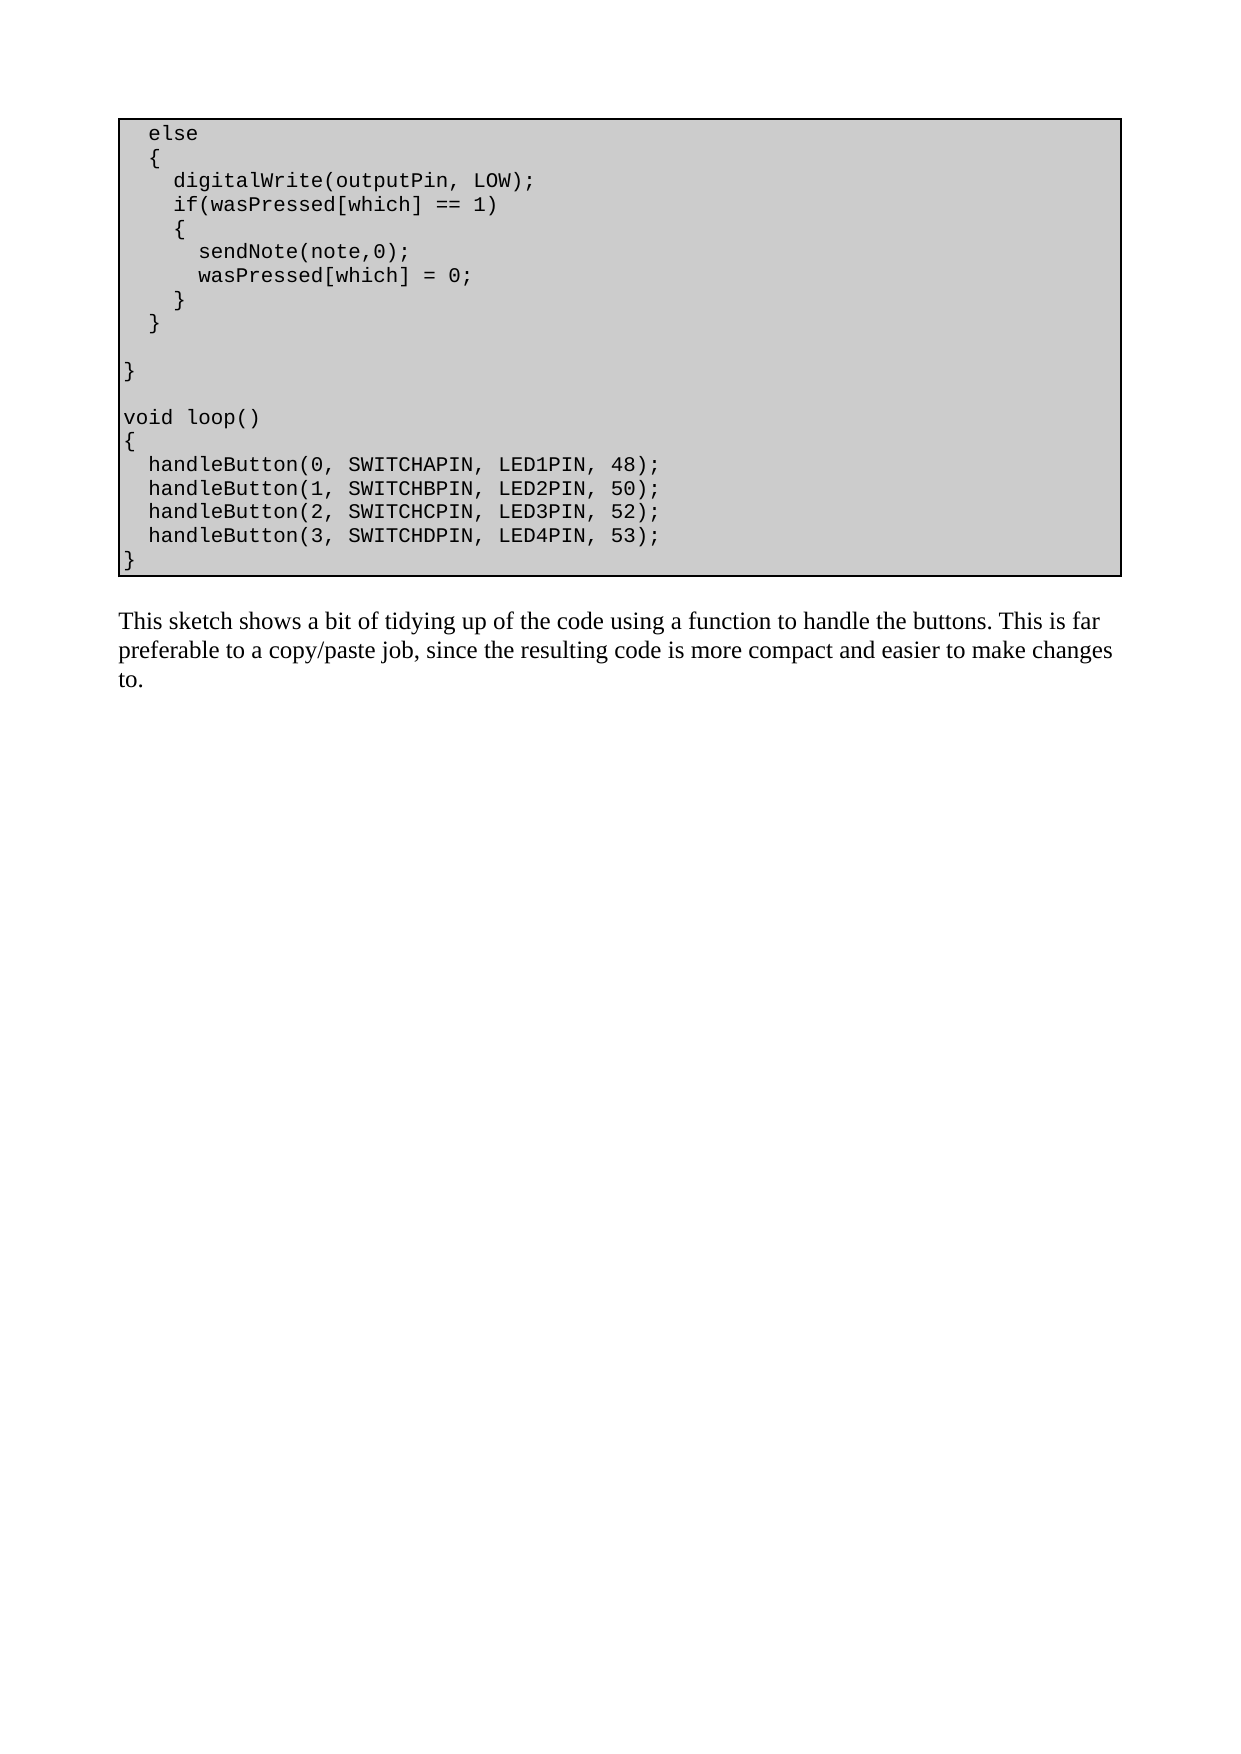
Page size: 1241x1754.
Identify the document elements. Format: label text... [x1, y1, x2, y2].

text } [120, 307, 1120, 331]
text } [120, 354, 1120, 378]
text void loop() [120, 402, 1120, 426]
text { [120, 213, 1120, 236]
text handleButton(2, SWITCHCPIN, LED3PIN, 52); [120, 496, 1120, 520]
text { [120, 142, 1120, 165]
text digitalWrite(outputPin, LOW); [120, 165, 1120, 189]
text { [120, 426, 1120, 449]
text handleButton(0, SWITCHAPIN, LED1PIN, 48); [120, 449, 1120, 473]
text if(wasPressed[which] == 1) [120, 189, 1120, 213]
text handleButton(3, SWITCHDPIN, LED4PIN, 53); [120, 520, 1120, 544]
text wasPressed[which] = 0; [120, 260, 1120, 284]
text } [120, 284, 1120, 307]
text handleButton(1, SWITCHBPIN, LED2PIN, 50); [120, 473, 1120, 496]
text } [120, 544, 1120, 575]
text else [120, 120, 1120, 142]
text This sketch shows a bit of tidying up of the code using a function to handle the buttons. This is far preferable to a copy/paste job, since the resulting code is more compact and easier to make changes to. [118, 606, 1122, 692]
text sendNote(note,0); [120, 236, 1120, 260]
